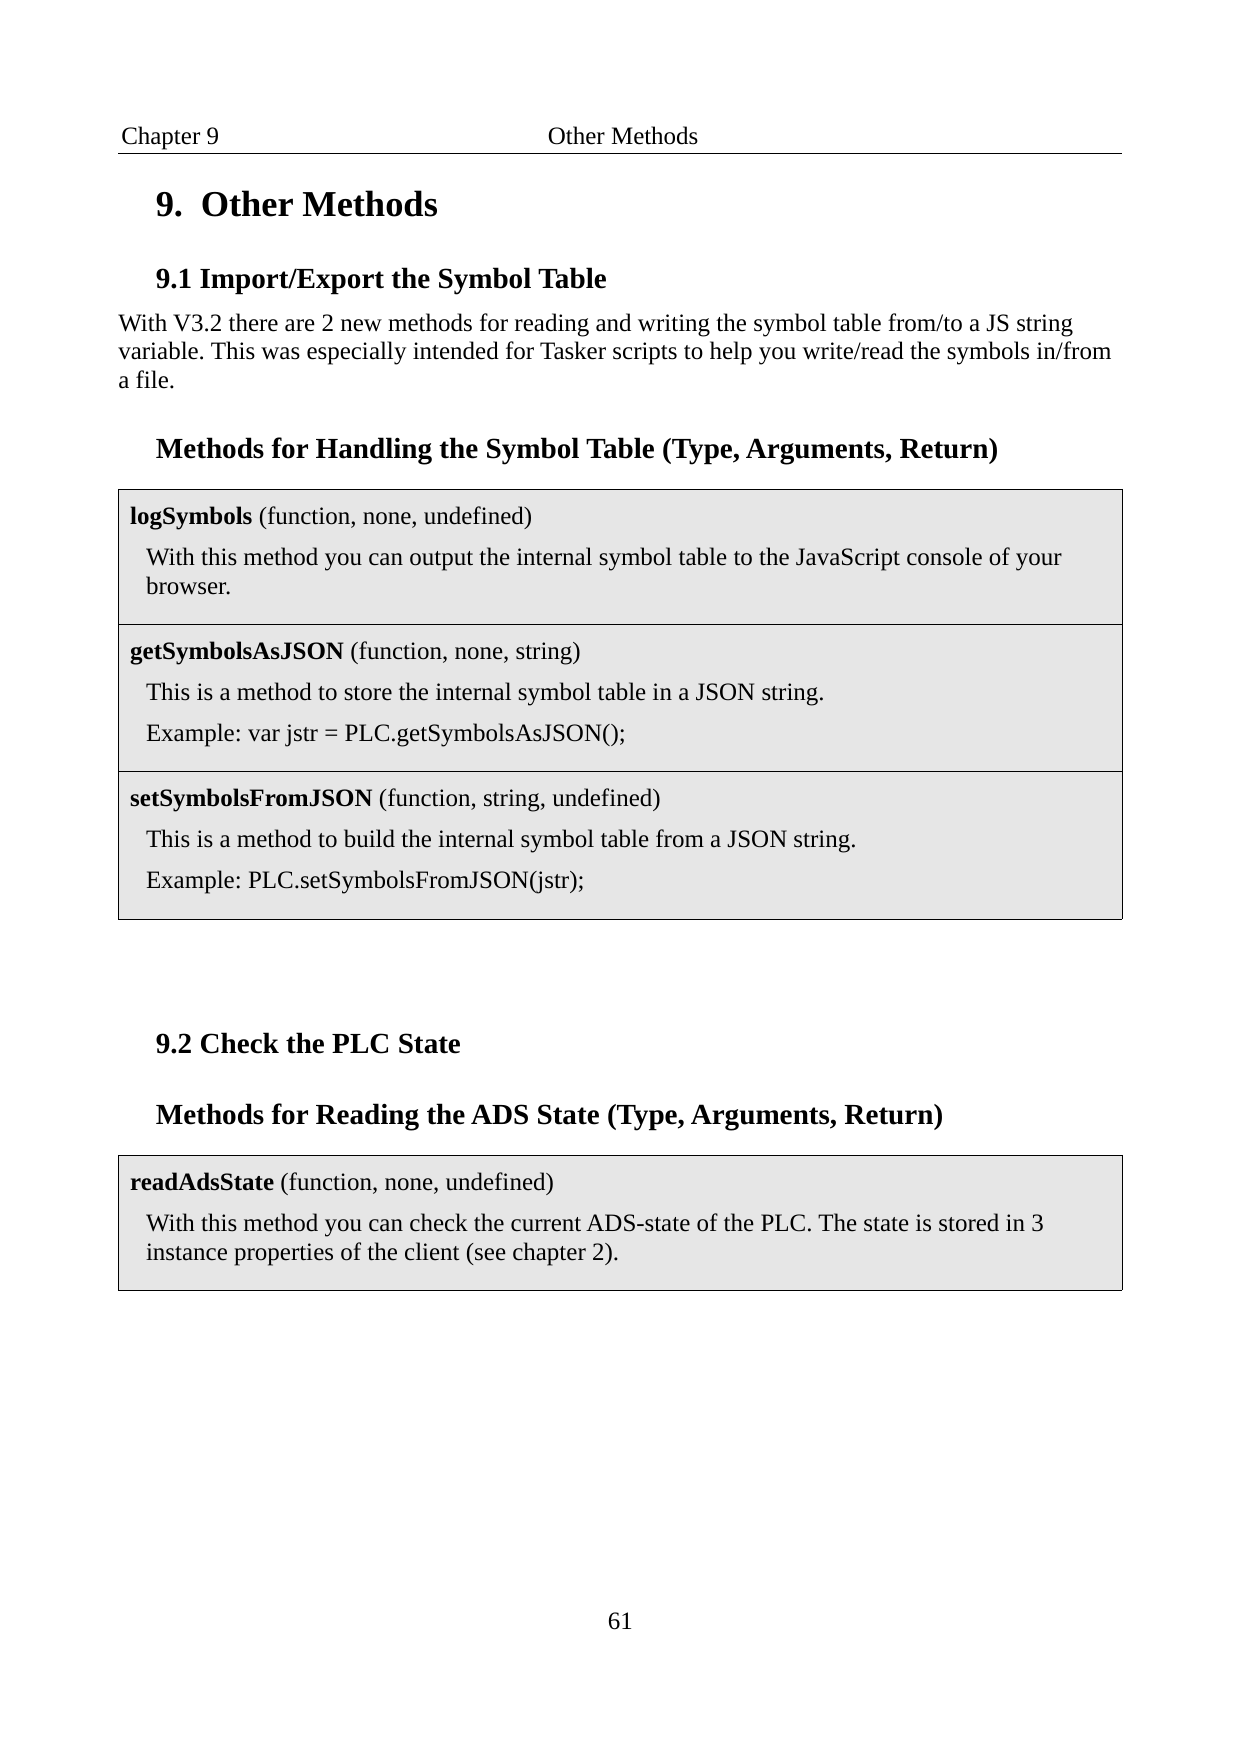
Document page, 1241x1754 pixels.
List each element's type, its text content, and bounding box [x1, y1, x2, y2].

subtitle Other Methods [156, 182, 1122, 224]
table_cell getSymbolsAsJSON (function, none, string) This is a method to store the internal symbol table in a JSON string. Example: var jstr = PLC.getSymbolsAsJSON(); [119, 625, 1122, 771]
table_cell setSymbolsFromJSON (function, string, undefined) This is a method to build the internal symbol table from a JSON string. Example: PLC.setSymbolsFromJSON(jstr); [119, 772, 1122, 919]
subtitle Methods for Reading the ADS State (Type, Arguments, Return) [156, 1097, 1122, 1131]
text With V3.2 there are 2 new methods for reading and writing the symbol table from/to a JS string variable. This was especially intended for Tasker scripts to help you write/read the symbols in/from a file. [118, 308, 1122, 394]
table_header readAdsState (function, none, undefined) With this method you can check the current ADS-state of the PLC. The state is stored in 3 instance properties of the client (see chapter 2). [119, 1156, 1122, 1290]
subtitle 9.2 Check the PLC State [156, 1026, 1122, 1060]
subtitle 9.1 Import/Export the Symbol Table [156, 262, 1122, 295]
subtitle Methods for Handling the Symbol Table (Type, Arguments, Return) [156, 431, 1122, 465]
table_header logSymbols (function, none, undefined) With this method you can output the internal symbol table to the JavaScript console of your browser. [119, 490, 1122, 624]
